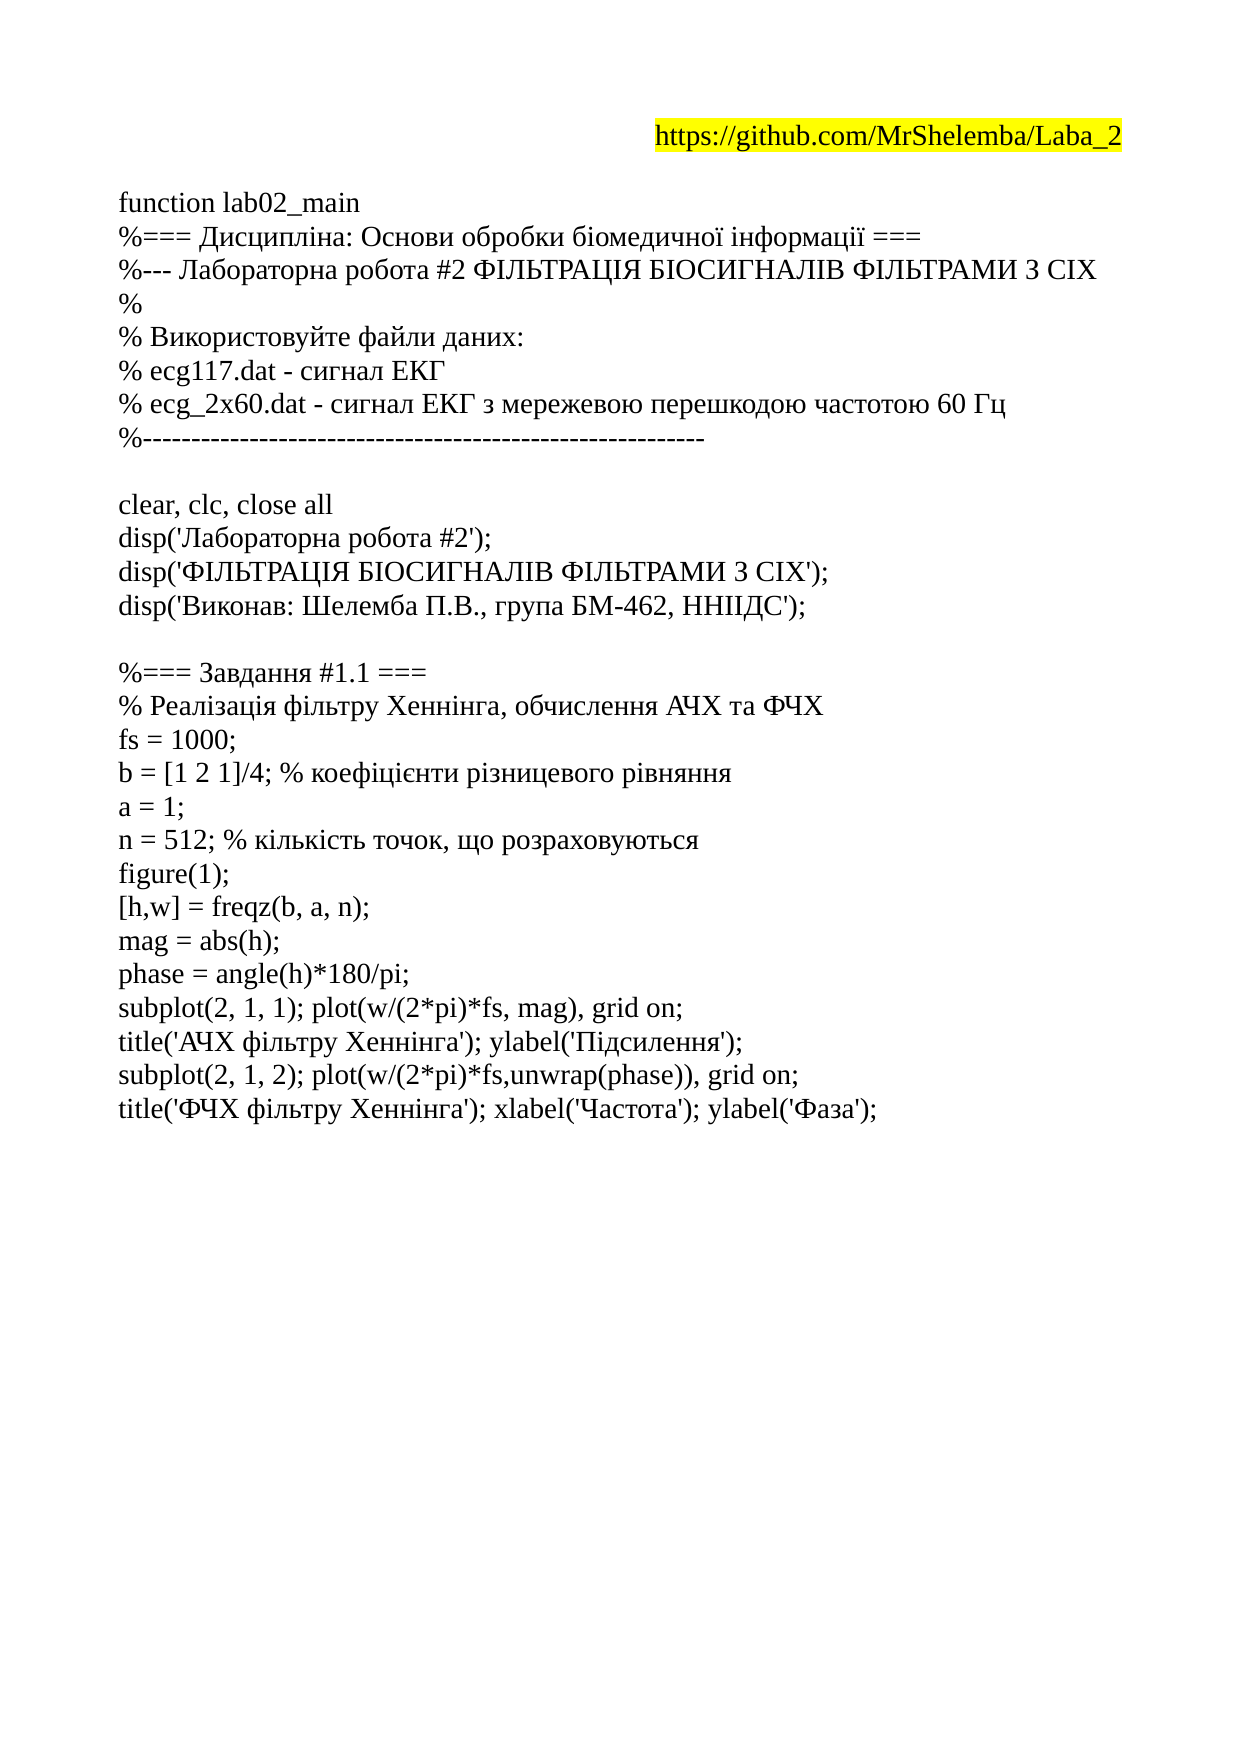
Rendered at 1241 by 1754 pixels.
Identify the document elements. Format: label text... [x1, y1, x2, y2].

text clear, clc, close all [118, 487, 1122, 521]
text % ecg117.dat - сигнал EКГ [118, 353, 1122, 386]
text %=== Дисципліна: Основи обробки біомедичної інформації === [118, 219, 1122, 252]
text %--- Лабораторна робота #2 ФІЛЬТРАЦІЯ БІОСИГНАЛІВ ФІЛЬТРАМИ З СІХ [118, 252, 1122, 286]
text title('ФЧХ фільтру Хеннінга'); xlabel('Частота'); ylabel('Фаза'); [118, 1091, 1122, 1124]
text disp('ФІЛЬТРАЦІЯ БІОСИГНАЛІВ ФІЛЬТРАМИ З СІХ'); [118, 554, 1122, 588]
text function lab02_main [118, 185, 1122, 219]
text fs = 1000; [118, 722, 1122, 755]
text % [118, 286, 1122, 319]
text n = 512; % кількість точок, що розраховуються [118, 822, 1122, 856]
text % Реалізація фільтру Хеннінга, обчислення АЧХ та ФЧХ [118, 688, 1122, 722]
text %=== Завдання #1.1 === [118, 655, 1122, 688]
text https://github.com/MrShelemba/Laba_2 [118, 118, 1122, 152]
text phase = angle(h)*180/pi; [118, 957, 1122, 990]
text a = 1; [118, 789, 1122, 822]
text subplot(2, 1, 2); plot(w/(2*pi)*fs,unwrap(phase)), grid on; [118, 1057, 1122, 1091]
text disp('Виконав: Шелемба П.В., група БМ-462, ННІІДС'); [118, 588, 1122, 621]
text % Використовуйте файли даних: [118, 319, 1122, 353]
text title('АЧХ фільтру Хеннінга'); ylabel('Підсилення'); [118, 1024, 1122, 1057]
text disp('Лабораторна робота #2'); [118, 521, 1122, 554]
text [h,w] = freqz(b, a, n); [118, 889, 1122, 923]
text %---------------------------------------------------------- [118, 420, 1122, 453]
text subplot(2, 1, 1); plot(w/(2*pi)*fs, mag), grid on; [118, 990, 1122, 1024]
text mag = abs(h); [118, 923, 1122, 957]
text b = [1 2 1]/4; % коефіцієнти різницевого рівняння [118, 755, 1122, 789]
text figure(1); [118, 856, 1122, 889]
text % ecg_2х60.dat - сигнал ЕКГ з мережевою перешкодою частотою 60 Гц [118, 386, 1122, 420]
